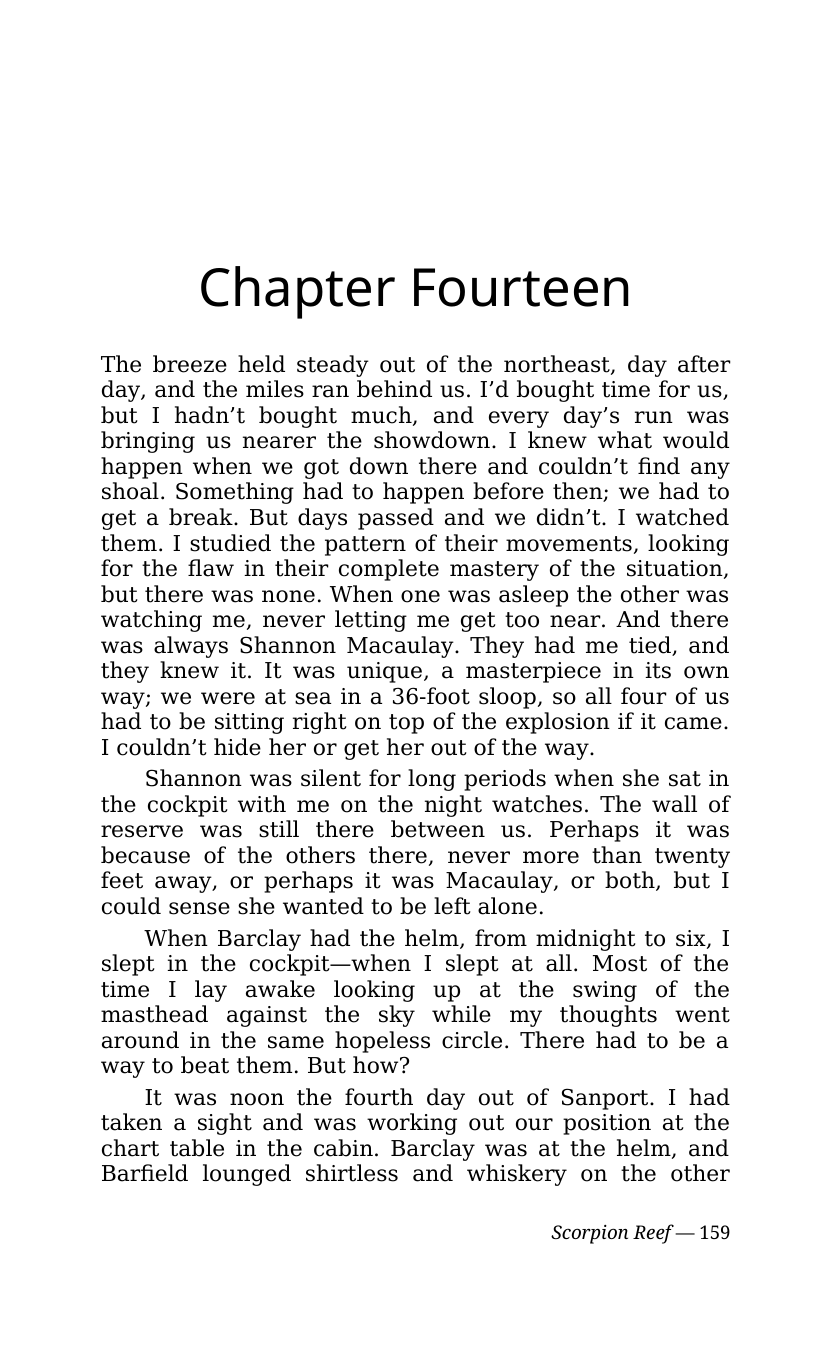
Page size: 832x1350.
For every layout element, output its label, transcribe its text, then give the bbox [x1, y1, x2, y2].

text Shannon was silent for long periods when she sat in the cockpit with me on the night watches. The wall of reserve was still there between us. Perhaps it was because of the others there, never more than twenty feet away, or perhaps it was Macaulay, or both, but I could sense she wanted to be left alone. [101, 766, 731, 919]
text The breeze held steady out of the northeast, day after day, and the miles ran behind us. I’d bought time for us, but I hadn’t bought much, and every day’s run was bringing us nearer the showdown. I knew what would happen when we got down there and couldn’t find any shoal. Something had to happen before then; we had to get a break. But days passed and we didn’t. I watched them. I studied the pattern of their movements, looking for the flaw in their complete mastery of the situation, but there was none. When one was asleep the other was watching me, never letting me get too near. And there was always Shannon Macaulay. They had me tied, and they knew it. It was unique, a masterpiece in its own way; we were at sea in a 36-foot sloop, so all four of us had to be sitting right on top of the explosion if it came. I couldn’t hide her or get her out of the way. [101, 352, 731, 760]
text It was noon the fourth day out of Sanport. I had taken a sight and was working out our position at the chart table in the cabin. Barclay was at the helm, and Barfield lounged shirtless and whiskery on the other [101, 1085, 731, 1187]
text When Barclay had the helm, from midnight to six, I slept in the cockpit—when I slept at all. Most of the time I lay awake looking up at the swing of the masthead against the sky while my thoughts went around in the same hopeless circle. There had to be a way to beat them. But how? [101, 926, 731, 1079]
subtitle Chapter Fourteen [101, 251, 731, 322]
